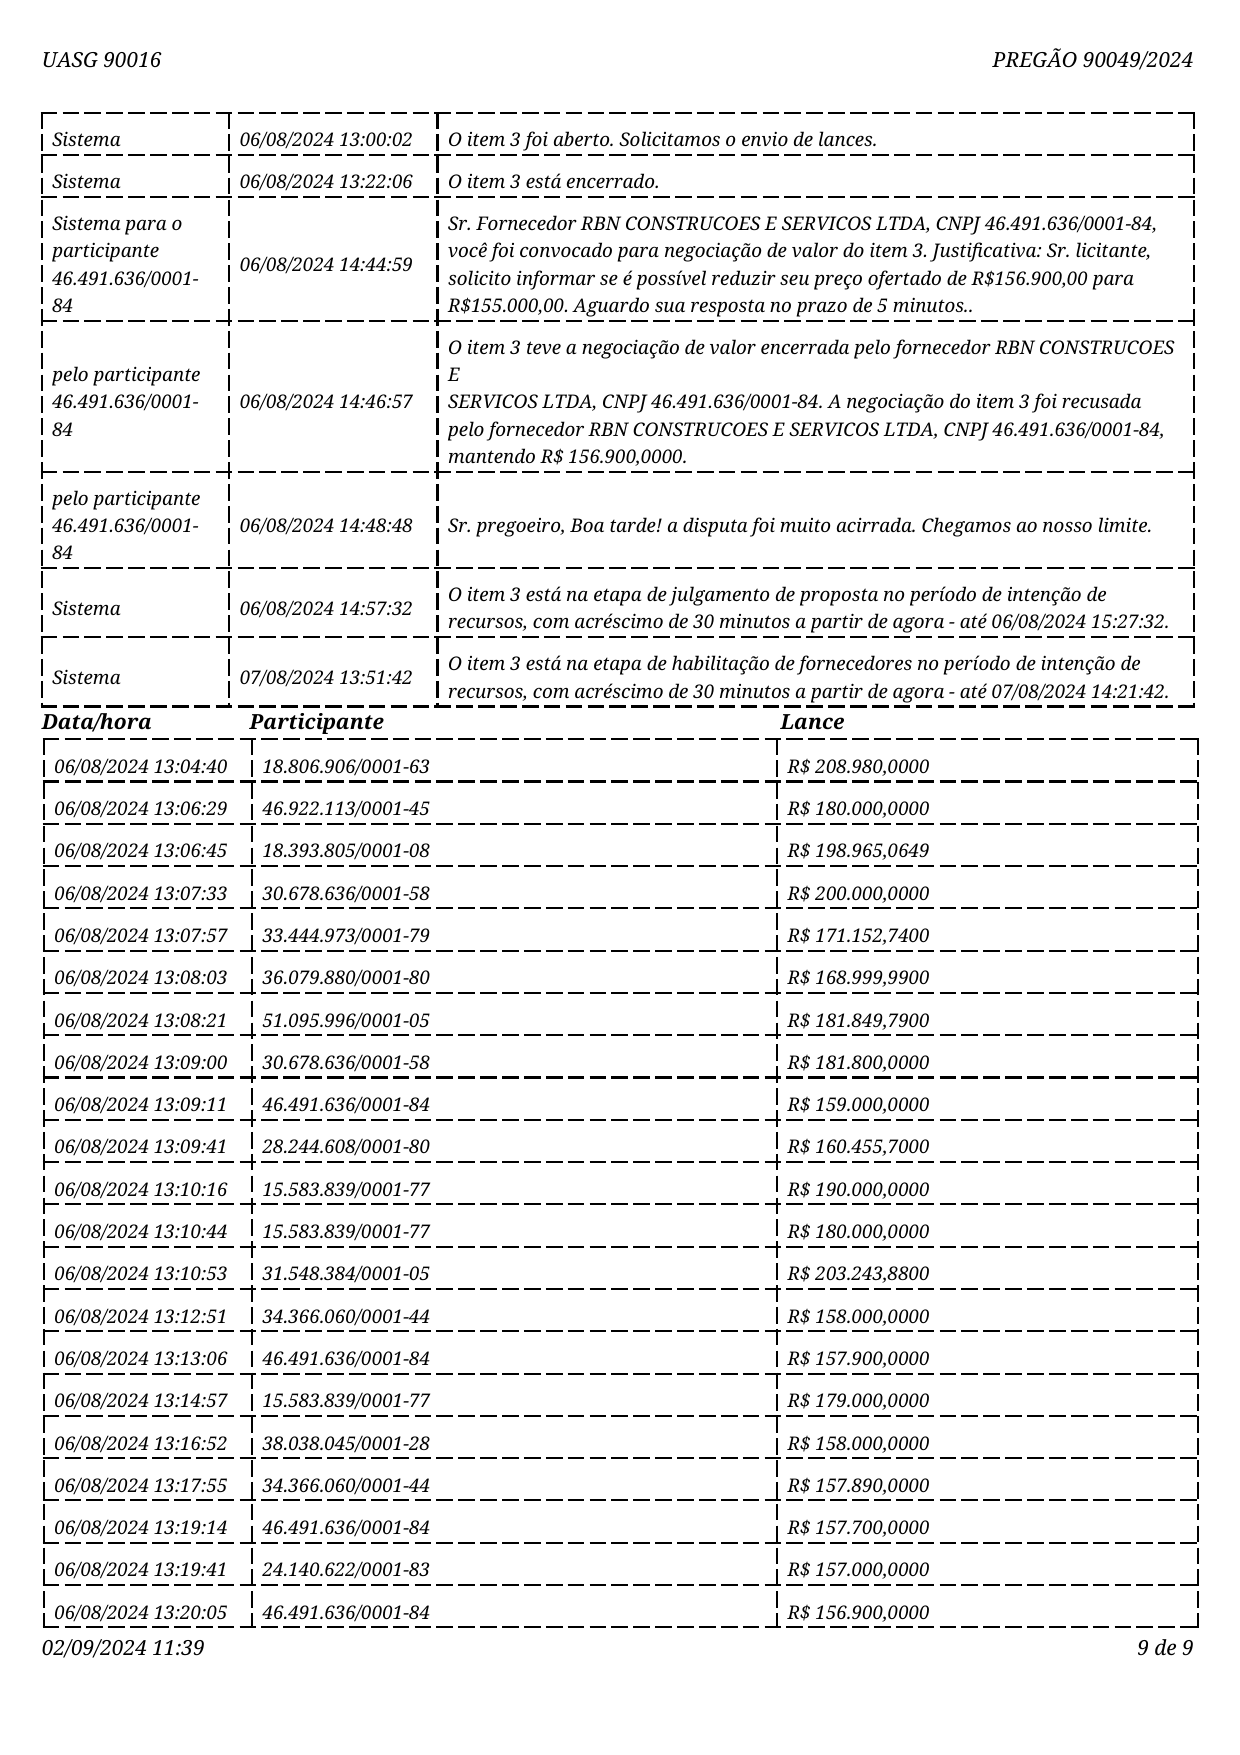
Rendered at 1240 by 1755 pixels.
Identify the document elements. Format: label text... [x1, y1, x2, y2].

table_cell R$ 156.900,0000 [777, 1584, 1198, 1626]
table_cell 06/08/2024 13:10:16 [44, 1161, 252, 1203]
text Data/hora Participante Lance [42, 707, 1196, 736]
table_cell 38.038.045/0001-28 [252, 1415, 777, 1457]
table_cell 30.678.636/0001-58 [252, 1034, 777, 1076]
table_cell 24.140.622/0001-83 [252, 1542, 777, 1584]
table_cell 06/08/2024 13:17:55 [44, 1457, 252, 1499]
table_cell 06/08/2024 14:44:59 [229, 196, 437, 319]
table_cell 07/08/2024 13:51:42 [229, 636, 437, 705]
table_cell 31.548.384/0001-05 [252, 1246, 777, 1288]
table_cell Sistema [42, 154, 229, 196]
table_cell 06/08/2024 13:12:51 [44, 1288, 252, 1330]
table_cell R$ 200.000,0000 [777, 865, 1198, 907]
table_cell 06/08/2024 13:19:14 [44, 1499, 252, 1542]
table_header 06/08/2024 13:04:40 [44, 738, 252, 780]
table_cell R$ 181.800,0000 [777, 1034, 1198, 1076]
table_cell 06/08/2024 13:16:52 [44, 1415, 252, 1457]
table_cell Sistema [42, 636, 229, 705]
table_cell R$ 190.000,0000 [777, 1161, 1198, 1203]
table_cell Sistema [42, 567, 229, 636]
table_cell 06/08/2024 13:10:53 [44, 1246, 252, 1288]
table_header R$ 208.980,0000 [777, 738, 1198, 780]
table_cell R$ 158.000,0000 [777, 1415, 1198, 1457]
table_cell R$ 159.000,0000 [777, 1076, 1198, 1119]
table_cell 46.491.636/0001-84 [252, 1584, 777, 1626]
table_cell R$ 157.900,0000 [777, 1330, 1198, 1372]
table_cell R$ 198.965,0649 [777, 823, 1198, 865]
table_cell Sr. pregoeiro, Boa tarde! a disputa foi muito acirrada. Chegamos ao nosso limite. [438, 471, 1194, 567]
table_cell R$ 179.000,0000 [777, 1373, 1198, 1415]
table_cell 06/08/2024 13:06:45 [44, 823, 252, 865]
table_cell 06/08/2024 13:09:00 [44, 1034, 252, 1076]
table_cell 06/08/2024 13:07:57 [44, 907, 252, 949]
table_cell R$ 168.999,9900 [777, 950, 1198, 992]
table_cell 06/08/2024 13:09:11 [44, 1076, 252, 1119]
table_cell Sr. Fornecedor RBN CONSTRUCOES E SERVICOS LTDA, CNPJ 46.491.636/0001-84, você foi convocado para negociação de valor do item 3. Justificativa: Sr. licitante, solicito informar se é possível reduzir seu preço ofertado de R$156.900,00 para R$155.000,00. Aguardo sua resposta no prazo de 5 minutos.. [438, 196, 1194, 319]
table_cell O item 3 está encerrado. [438, 154, 1194, 196]
table_cell R$ 180.000,0000 [777, 1203, 1198, 1246]
table_cell 46.491.636/0001-84 [252, 1330, 777, 1372]
table_cell R$ 203.243,8800 [777, 1246, 1198, 1288]
table_cell 06/08/2024 14:46:57 [229, 320, 437, 471]
table_cell pelo participante 46.491.636/0001-84 [42, 471, 229, 567]
table_cell 46.491.636/0001-84 [252, 1076, 777, 1119]
table_cell 06/08/2024 13:10:44 [44, 1203, 252, 1246]
table_cell 18.393.805/0001-08 [252, 823, 777, 865]
table_cell 06/08/2024 13:13:06 [44, 1330, 252, 1372]
table_cell R$ 157.000,0000 [777, 1542, 1198, 1584]
table_cell 06/08/2024 13:14:57 [44, 1373, 252, 1415]
table_cell R$ 157.700,0000 [777, 1499, 1198, 1542]
table_cell O item 3 está na etapa de julgamento de proposta no período de intenção de recursos, com acréscimo de 30 minutos a partir de agora - até 06/08/2024 15:27:32. [438, 567, 1194, 636]
table_cell 06/08/2024 13:08:21 [44, 992, 252, 1034]
table_cell O item 3 teve a negociação de valor encerrada pelo fornecedor RBN CONSTRUCOES E SERVICOS LTDA, CNPJ 46.491.636/0001-84. A negociação do item 3 foi recusada pelo fornecedor RBN CONSTRUCOES E SERVICOS LTDA, CNPJ 46.491.636/0001-84, mantendo R$ 156.900,0000. [438, 320, 1194, 471]
table_cell 15.583.839/0001-77 [252, 1203, 777, 1246]
table_cell R$ 181.849,7900 [777, 992, 1198, 1034]
table_header 18.806.906/0001-63 [252, 738, 777, 780]
table_header Sistema [42, 112, 229, 154]
table_cell O item 3 está na etapa de habilitação de fornecedores no período de intenção de recursos, com acréscimo de 30 minutos a partir de agora - até 07/08/2024 14:21:42. [438, 636, 1194, 705]
table_cell 06/08/2024 13:19:41 [44, 1542, 252, 1584]
table_cell 06/08/2024 13:06:29 [44, 780, 252, 823]
table_cell 46.922.113/0001-45 [252, 780, 777, 823]
table_cell 30.678.636/0001-58 [252, 865, 777, 907]
table_cell 15.583.839/0001-77 [252, 1161, 777, 1203]
table_cell 06/08/2024 13:08:03 [44, 950, 252, 992]
table_cell 06/08/2024 13:20:05 [44, 1584, 252, 1626]
table_cell 34.366.060/0001-44 [252, 1288, 777, 1330]
table_cell R$ 171.152,7400 [777, 907, 1198, 949]
table_cell 36.079.880/0001-80 [252, 950, 777, 992]
table_cell 06/08/2024 13:09:41 [44, 1119, 252, 1161]
table_cell Sistema para o participante 46.491.636/0001-84 [42, 196, 229, 319]
table_cell 46.491.636/0001-84 [252, 1499, 777, 1542]
table_cell 06/08/2024 13:22:06 [229, 154, 437, 196]
table_cell 06/08/2024 13:07:33 [44, 865, 252, 907]
table_cell 34.366.060/0001-44 [252, 1457, 777, 1499]
table_header 06/08/2024 13:00:02 [229, 112, 437, 154]
table_header O item 3 foi aberto. Solicitamos o envio de lances. [438, 112, 1194, 154]
table_cell R$ 157.890,0000 [777, 1457, 1198, 1499]
table_cell 15.583.839/0001-77 [252, 1373, 777, 1415]
table_cell 06/08/2024 14:48:48 [229, 471, 437, 567]
table_cell R$ 160.455,7000 [777, 1119, 1198, 1161]
table_cell 06/08/2024 14:57:32 [229, 567, 437, 636]
table_cell R$ 180.000,0000 [777, 780, 1198, 823]
table_cell pelo participante 46.491.636/0001-84 [42, 320, 229, 471]
table_cell R$ 158.000,0000 [777, 1288, 1198, 1330]
table_cell 33.444.973/0001-79 [252, 907, 777, 949]
table_cell 51.095.996/0001-05 [252, 992, 777, 1034]
table_cell 28.244.608/0001-80 [252, 1119, 777, 1161]
